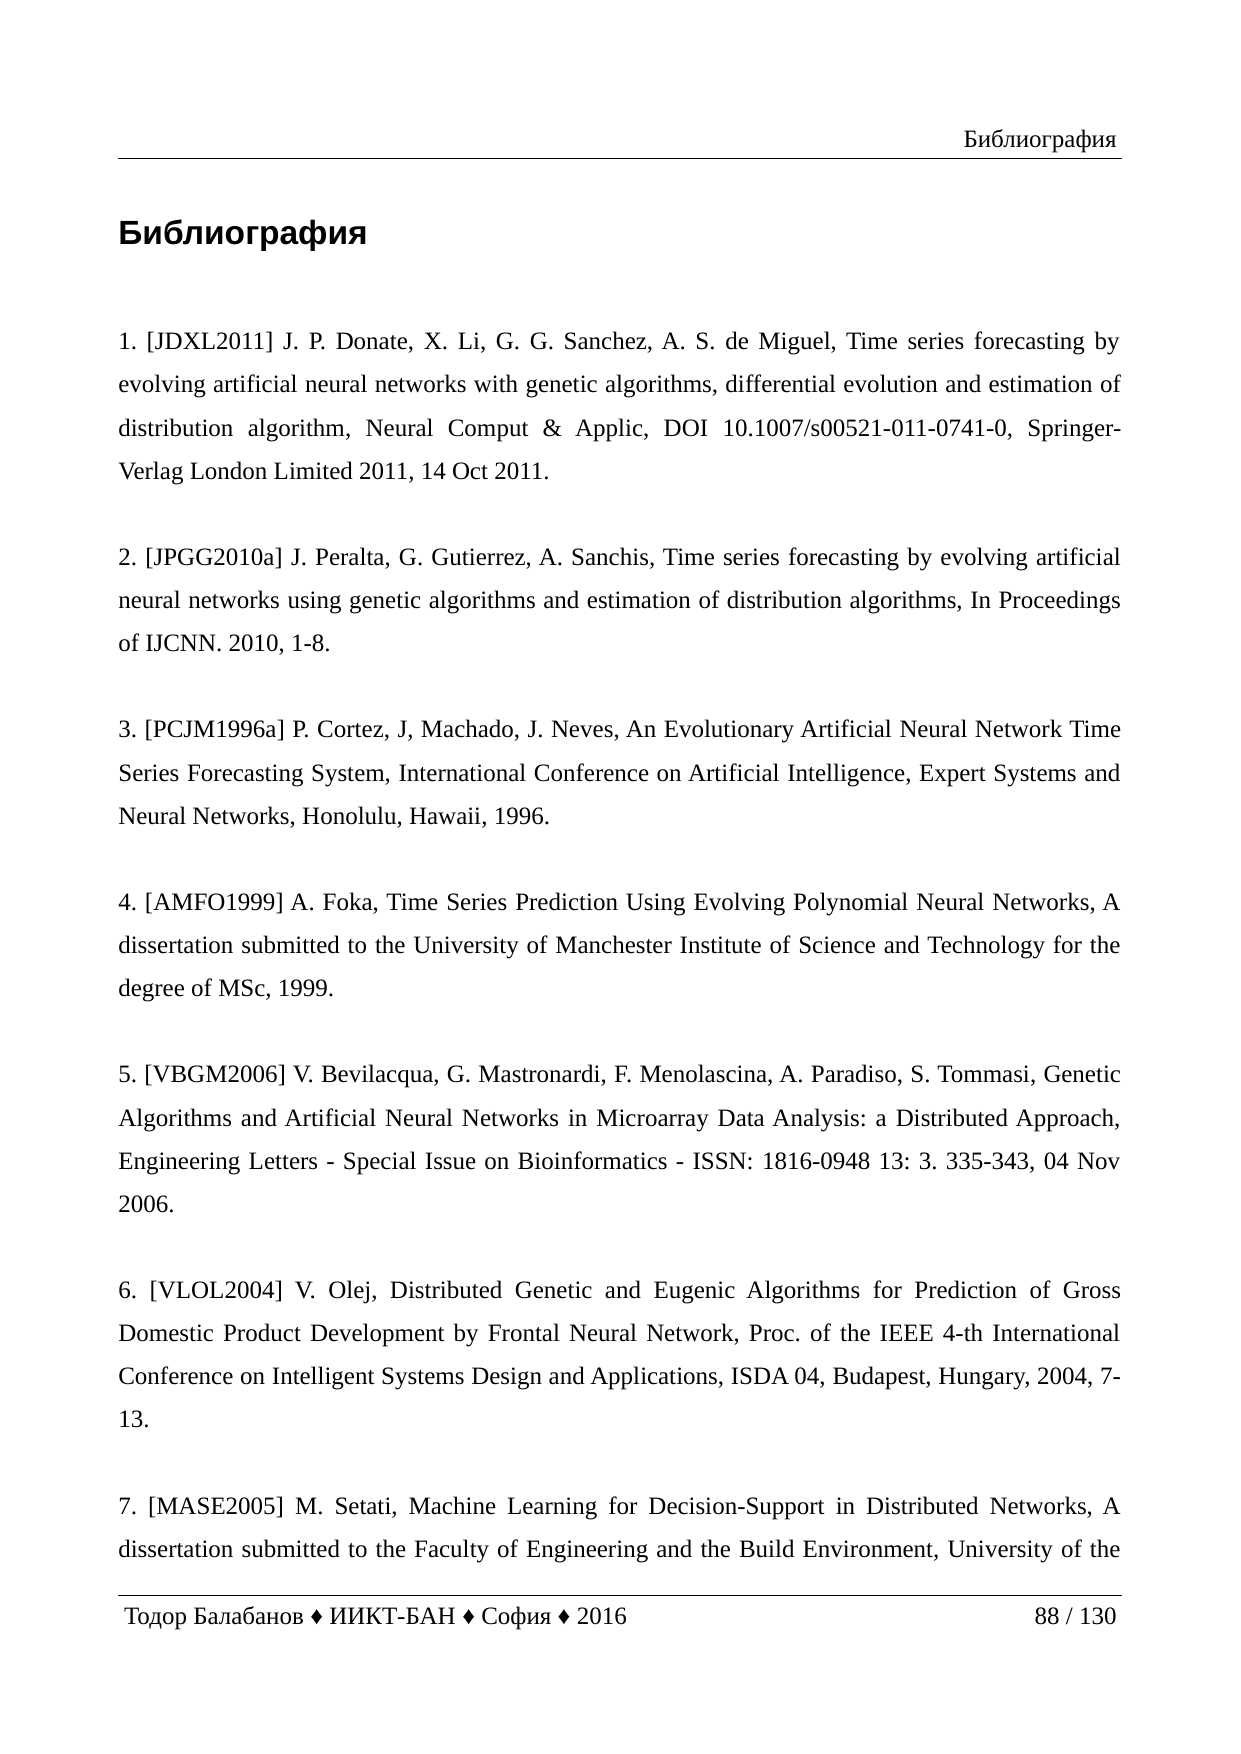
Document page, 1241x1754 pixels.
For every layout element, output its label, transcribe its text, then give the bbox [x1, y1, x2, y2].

text 1. [JDXL2011] J. P. Donate, X. Li, G. G. Sanchez, A. S. de Miguel, Time series forecasting by evolving artificial neural networks with genetic algorithms, differential evolution and estimation of distribution algorithm, Neural Comput & Applic, DOI 10.1007/s00521-011-0741-0, Springer-Verlag London Limited 2011, 14 Oct 2011. [118, 326, 1122, 484]
text 6. [VLOL2004] V. Olej, Distributed Genetic and Eugenic Algorithms for Prediction of Gross Domestic Product Development by Frontal Neural Network, Proc. of the IEEE 4-th International Conference on Intelligent Systems Design and Applications, ISDA 04, Budapest, Hungary, 2004, 7-13. [118, 1275, 1122, 1433]
text 4. [AMFO1999] A. Foka, Time Series Prediction Using Evolving Polynomial Neural Networks, A dissertation submitted to the University of Manchester Institute of Science and Technology for the degree of MSc, 1999. [118, 887, 1122, 1002]
text 7. [MASE2005] M. Setati, Machine Learning for Decision-Support in Distributed Networks, A dissertation submitted to the Faculty of Engineering and the Build Environment, University of the [118, 1491, 1122, 1563]
text 3. [PCJM1996a] P. Cortez, J, Machado, J. Neves, An Evolutionary Artificial Neural Network Time Series Forecasting System, International Conference on Artificial Intelligence, Expert Systems and Neural Networks, Honolulu, Hawaii, 1996. [118, 714, 1122, 829]
text 2. [JPGG2010a] J. Peralta, G. Gutierrez, A. Sanchis, Time series forecasting by evolving artificial neural networks using genetic algorithms and estimation of distribution algorithms, In Proceedings of IJCNN. 2010, 1-8. [118, 542, 1122, 657]
text 5. [VBGM2006] V. Bevilacqua, G. Mastronardi, F. Menolascina, A. Paradiso, S. Tommasi, Genetic Algorithms and Artificial Neural Networks in Microarray Data Analysis: a Distributed Approach, Engineering Letters - Special Issue on Bioinformatics - ISSN: 1816-0948 13: 3. 335-343, 04 Nov 2006. [118, 1059, 1122, 1218]
subtitle Библиография [118, 213, 1122, 252]
